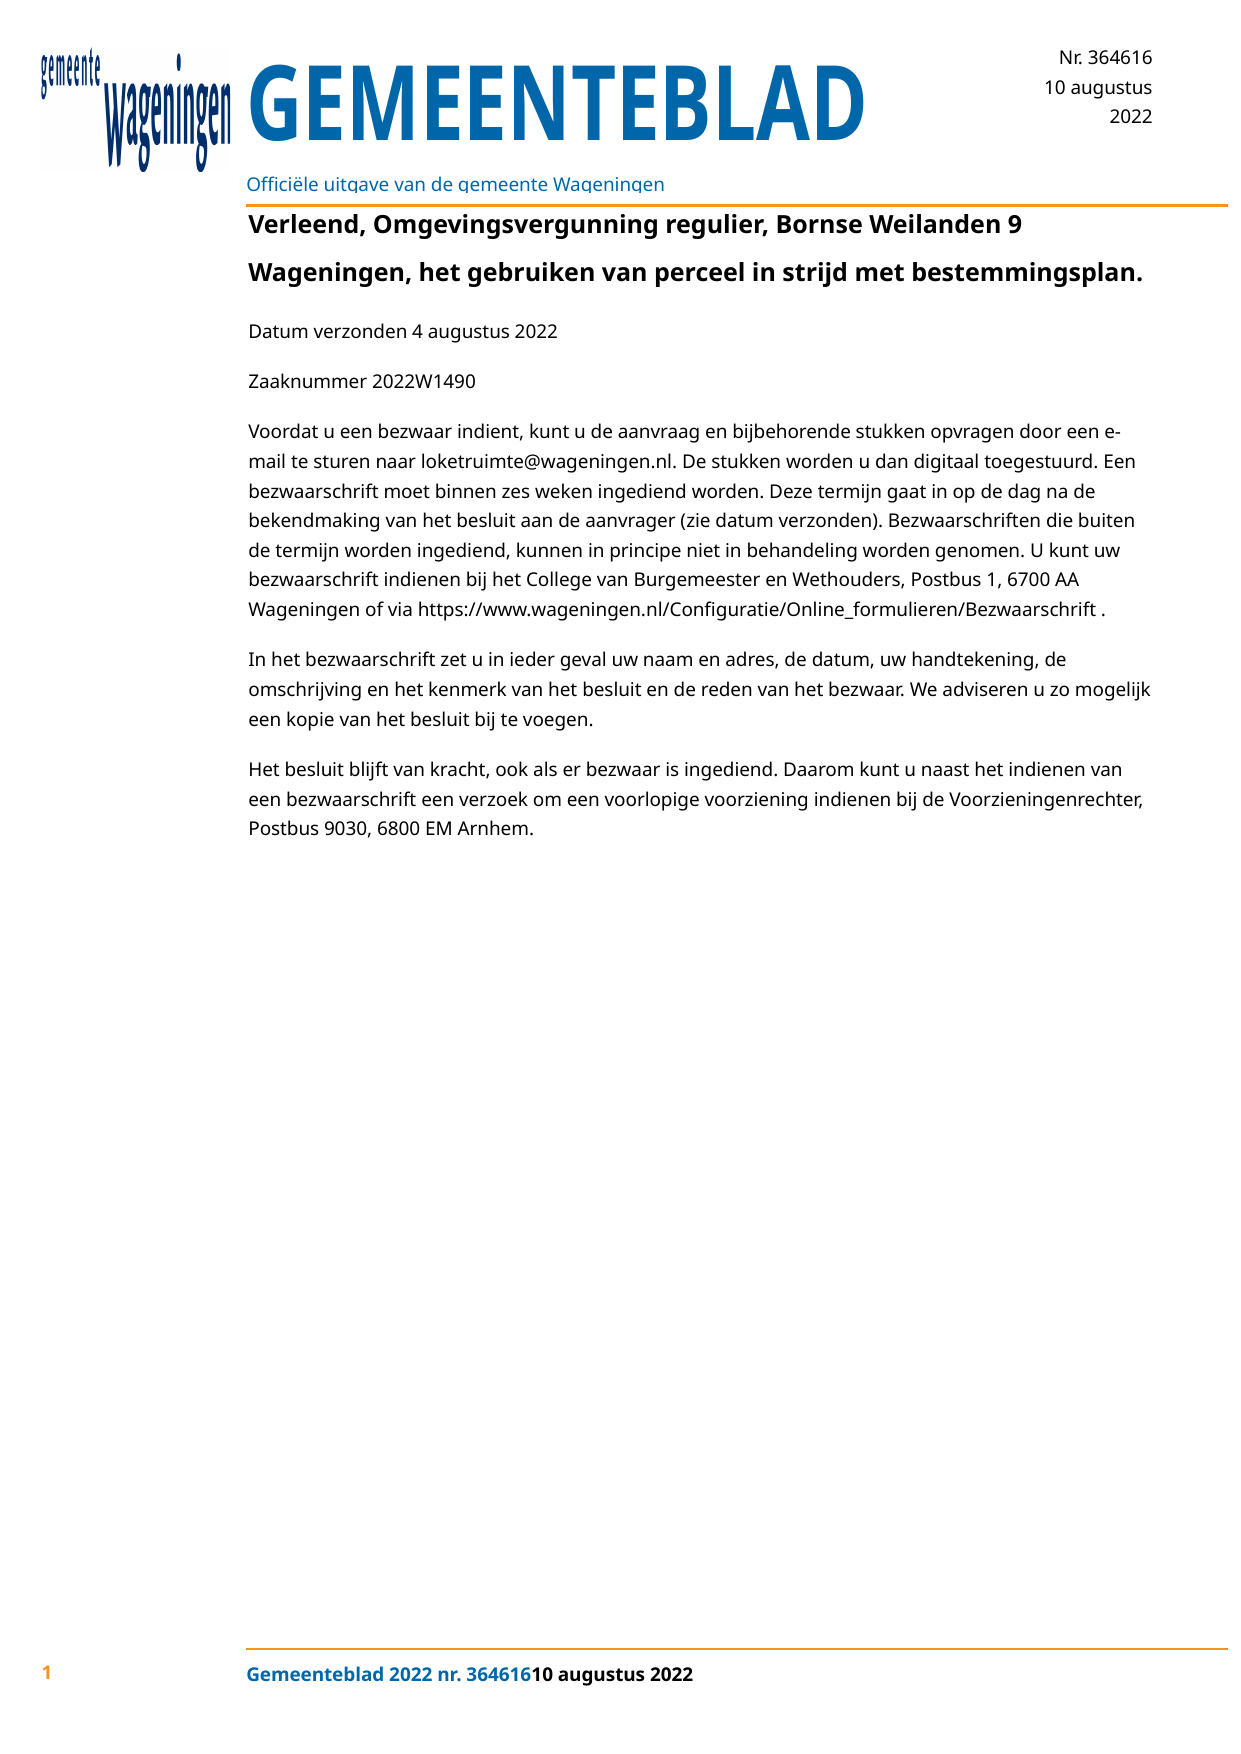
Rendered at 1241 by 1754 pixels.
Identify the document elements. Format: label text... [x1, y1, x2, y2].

text Verleend, Omgevingsvergunning regulier, Bornse Weilanden 9 Wageningen, het gebruiken van perceel in strijd met bestemmingsplan. [248, 207, 1152, 288]
text Datum verzonden 4 augustus 2022 [248, 318, 1152, 344]
text In het bezwaarschrift zet u in ieder geval uw naam en adres, de datum, uw handtekening, de omschrijving en het kenmerk van het besluit en de reden van het bezwaar. We adviseren u zo mogelijk een kopie van het besluit bij te voegen. [248, 647, 1152, 732]
text Het besluit blijft van kracht, ook als er bezwaar is ingediend. Daarom kunt u naast het indienen van een bezwaarschrift een verzoek om een voorlopige voorziening indienen bij de Voorzieningenrechter, Postbus 9030, 6800 EM Arnhem. [248, 756, 1152, 841]
text Zaaknummer 2022W1490 [248, 368, 1152, 394]
picture [41, 47, 231, 172]
text Voordat u een bezwaar indient, kunt u de aanvraag en bijbehorende stukken opvragen door een e-mail te sturen naar loketruimte@wageningen.nl. De stukken worden u dan digitaal toegestuurd. Een bezwaarschrift moet binnen zes weken ingediend worden. Deze termijn gaat in op de dag na de bekendmaking van het besluit aan de aanvrager (zie datum verzonden). Bezwaarschriften die buiten de termijn worden ingediend, kunnen in principe niet in behandeling worden genomen. U kunt uw bezwaarschrift indienen bij het College van Burgemeester en Wethouders, Postbus 1, 6700 AA Wageningen of via https://www.wageningen.nl/Configuratie/Online_formulieren/Bezwaarschrift . [248, 419, 1152, 622]
